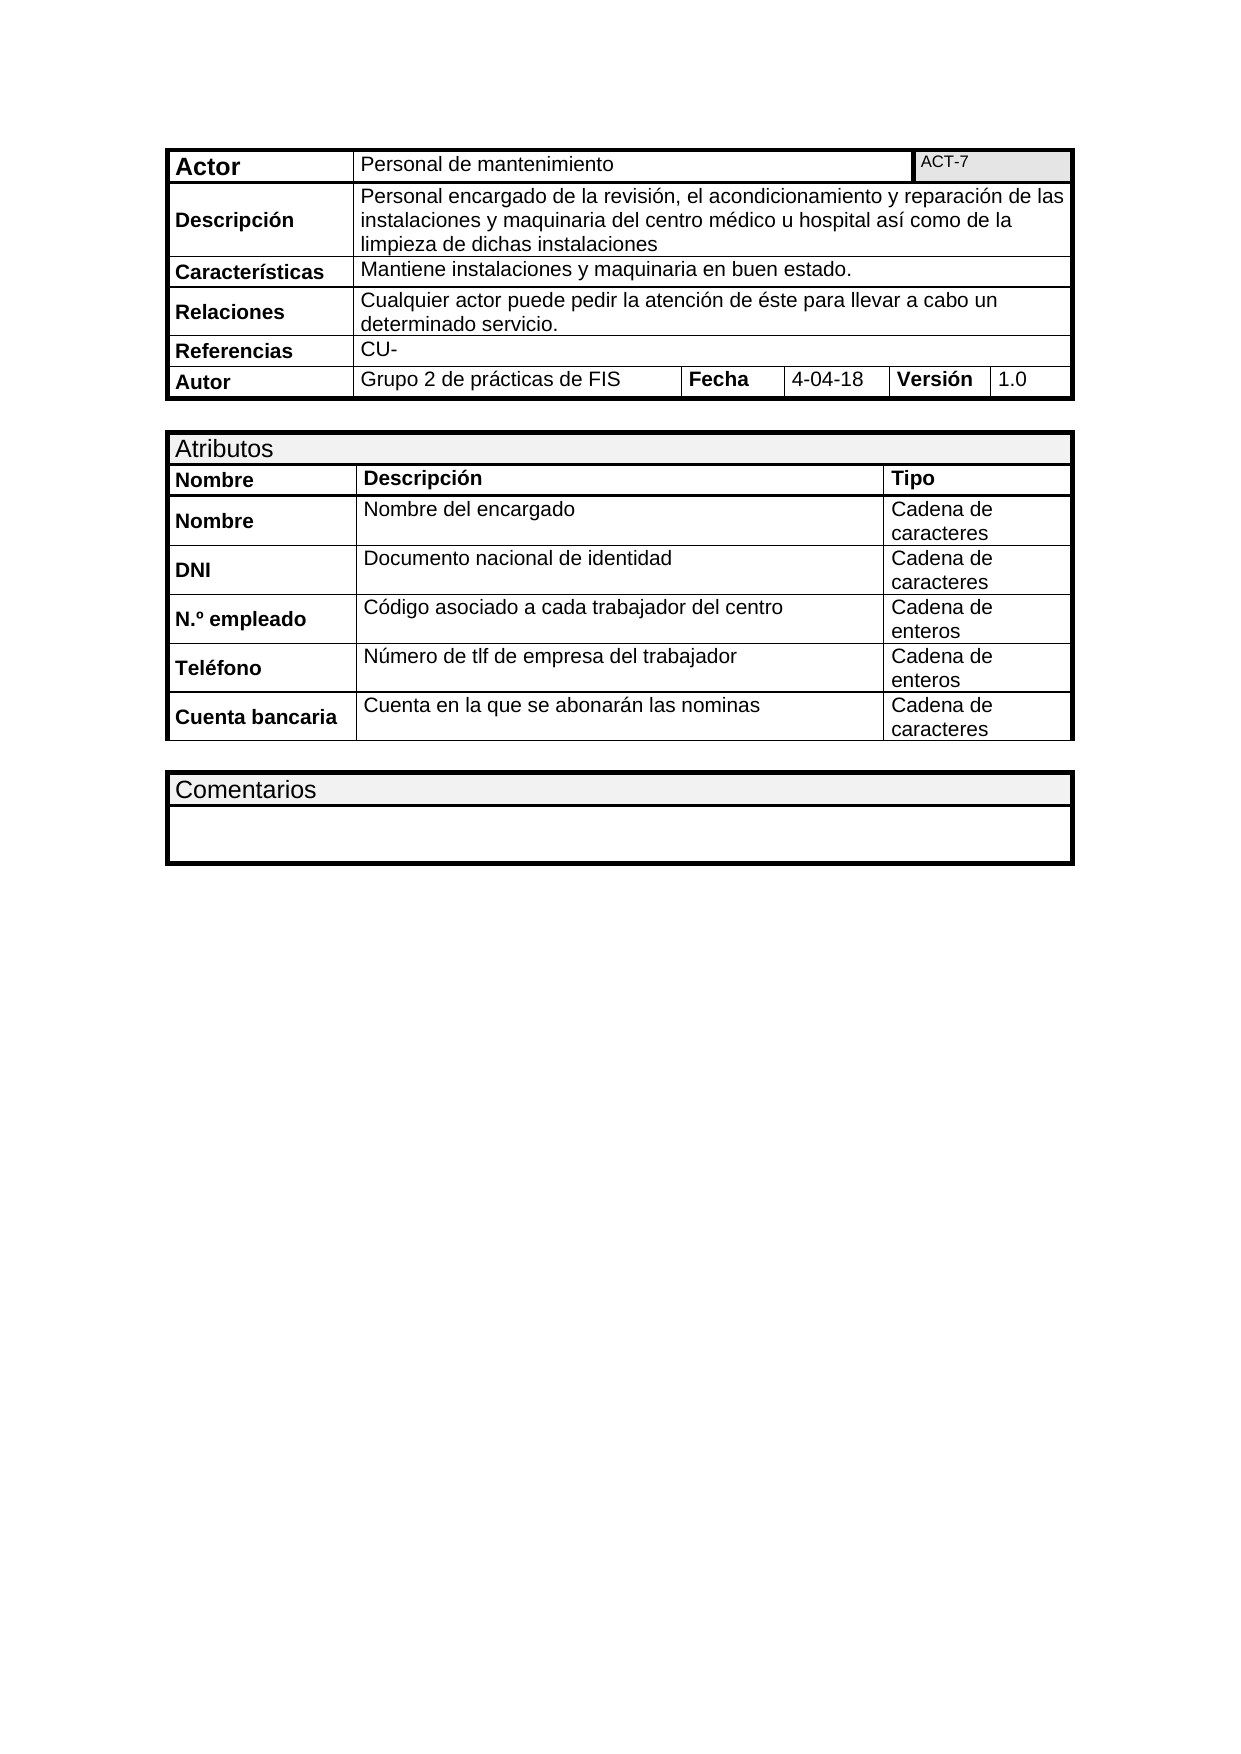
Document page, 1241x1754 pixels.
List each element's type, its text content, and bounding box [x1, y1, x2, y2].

table_cell Versión [890, 367, 990, 396]
table_cell Cadena de caracteres [884, 497, 1070, 544]
table_header ACT-7 [916, 152, 1070, 181]
table_cell Personal encargado de la revisión, el acondicionamiento y reparación de las instalaciones y maquinaria del centro médico u hospital así como de la limpieza de dichas instalaciones [354, 184, 1070, 256]
table_cell Cadena de caracteres [884, 693, 1070, 740]
table_cell Cadena de enteros [884, 595, 1070, 642]
table_cell CU- [354, 336, 1070, 366]
table_cell 1.0 [991, 367, 1070, 396]
table_cell Cuenta en la que se abonarán las nominas [357, 693, 883, 740]
table_cell DNI [170, 546, 356, 593]
table_cell Cadena de caracteres [884, 546, 1070, 593]
table_cell [170, 807, 1070, 861]
table_cell 4-04-18 [785, 367, 889, 396]
table_cell Cualquier actor puede pedir la atención de éste para llevar a cabo un determinado servicio. [354, 288, 1070, 335]
table_cell Relaciones [170, 288, 353, 335]
table_cell Nombre [170, 466, 356, 493]
table_cell Código asociado a cada trabajador del centro [357, 595, 883, 642]
table_cell Descripción [357, 466, 883, 493]
table_cell Documento nacional de identidad [357, 546, 883, 593]
table_cell Referencias [170, 336, 353, 366]
table_cell Fecha [682, 367, 784, 396]
table_cell Autor [170, 367, 353, 396]
table_cell Cadena de enteros [884, 644, 1070, 691]
table_cell Nombre [170, 497, 356, 544]
table_cell Teléfono [170, 644, 356, 691]
table_cell Características [170, 257, 353, 286]
table_header Atributos [170, 435, 1070, 463]
table_header Actor [170, 152, 353, 181]
table_cell Nombre del encargado [357, 497, 883, 544]
table_cell Cuenta bancaria [170, 693, 356, 740]
table_header Comentarios [170, 775, 1070, 804]
table_header Personal de mantenimiento [354, 152, 911, 181]
table_cell Grupo 2 de prácticas de FIS [354, 367, 681, 396]
table_cell Número de tlf de empresa del trabajador [357, 644, 883, 691]
table_cell N.º empleado [170, 595, 356, 642]
table_cell Mantiene instalaciones y maquinaria en buen estado. [354, 257, 1070, 286]
table_cell Descripción [170, 184, 353, 256]
table_cell Tipo [884, 466, 1070, 493]
